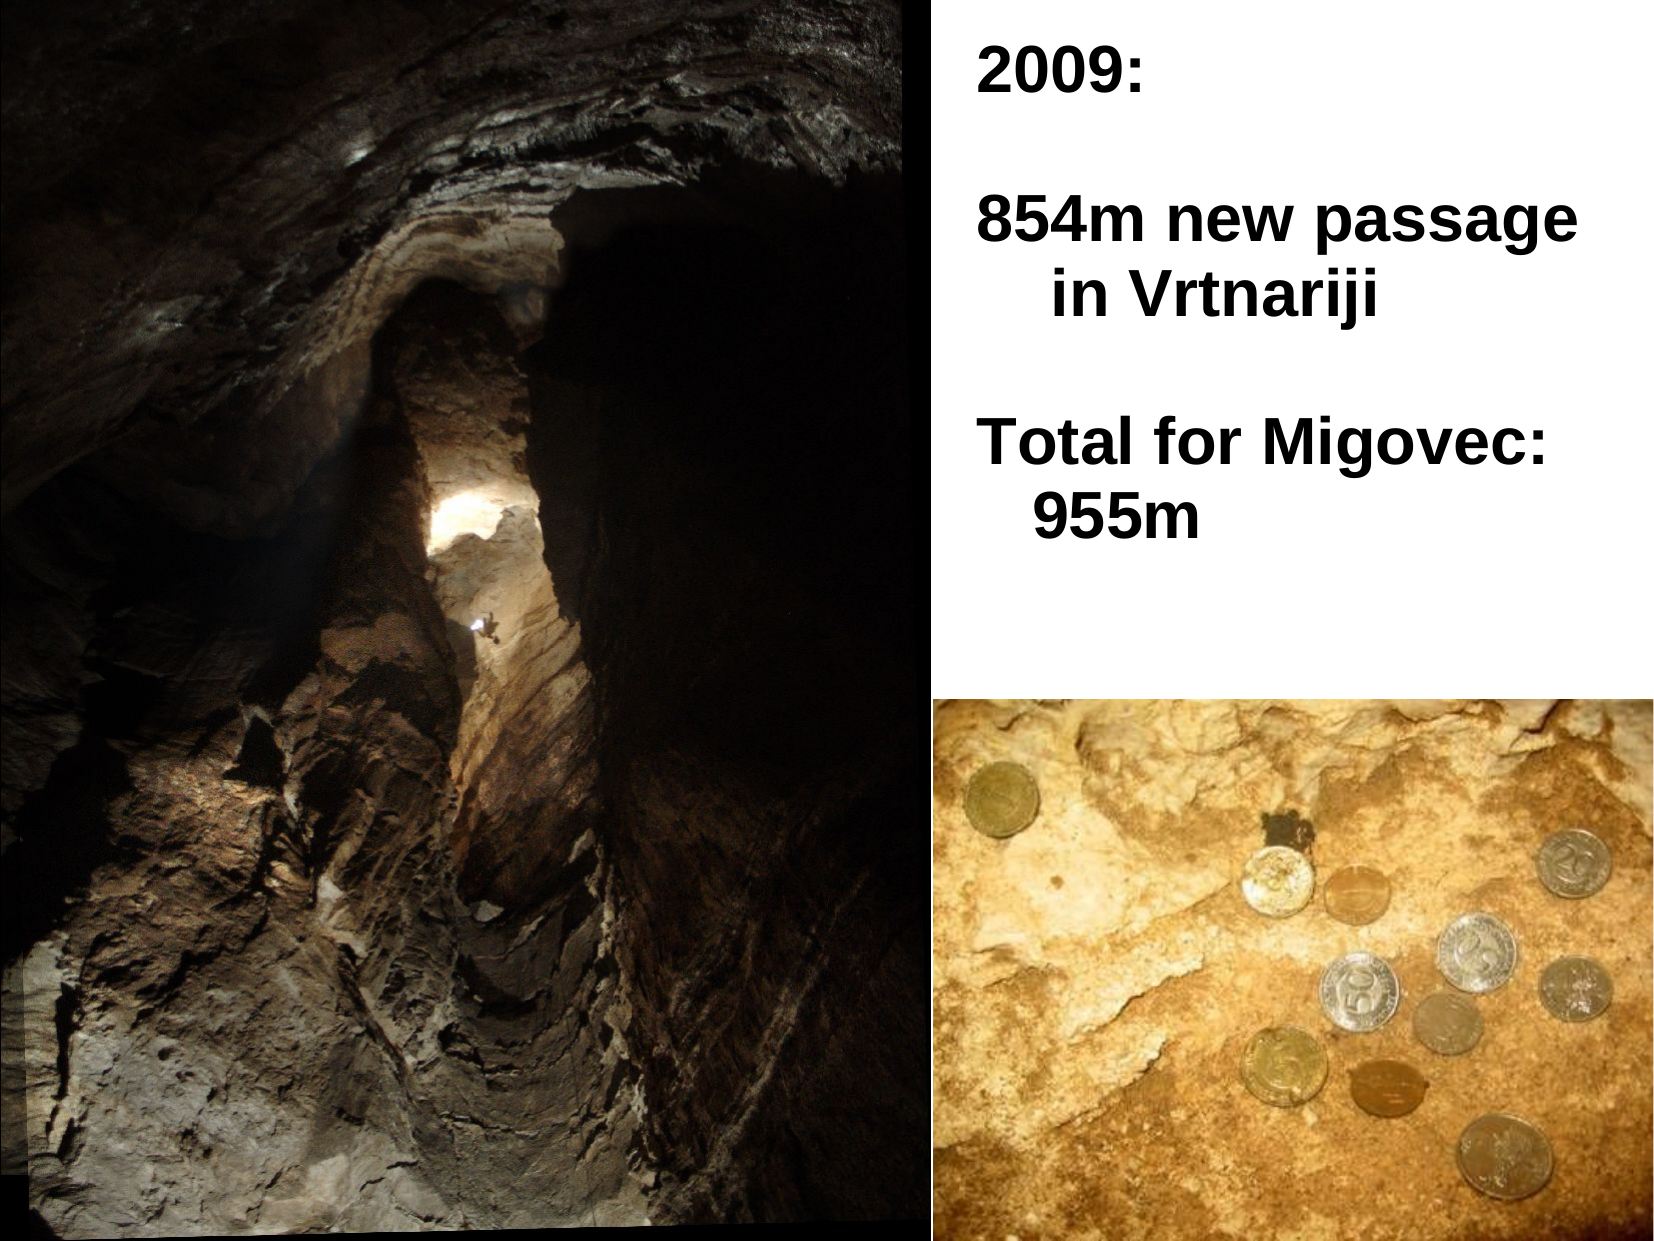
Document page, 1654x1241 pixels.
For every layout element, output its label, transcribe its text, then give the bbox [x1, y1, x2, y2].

text_box 2009: 854m new passage in Vrtnariji Total for Migovec: 955m [961, 25, 1614, 562]
picture [0, 0, 931, 1241]
picture [933, 699, 1654, 1241]
